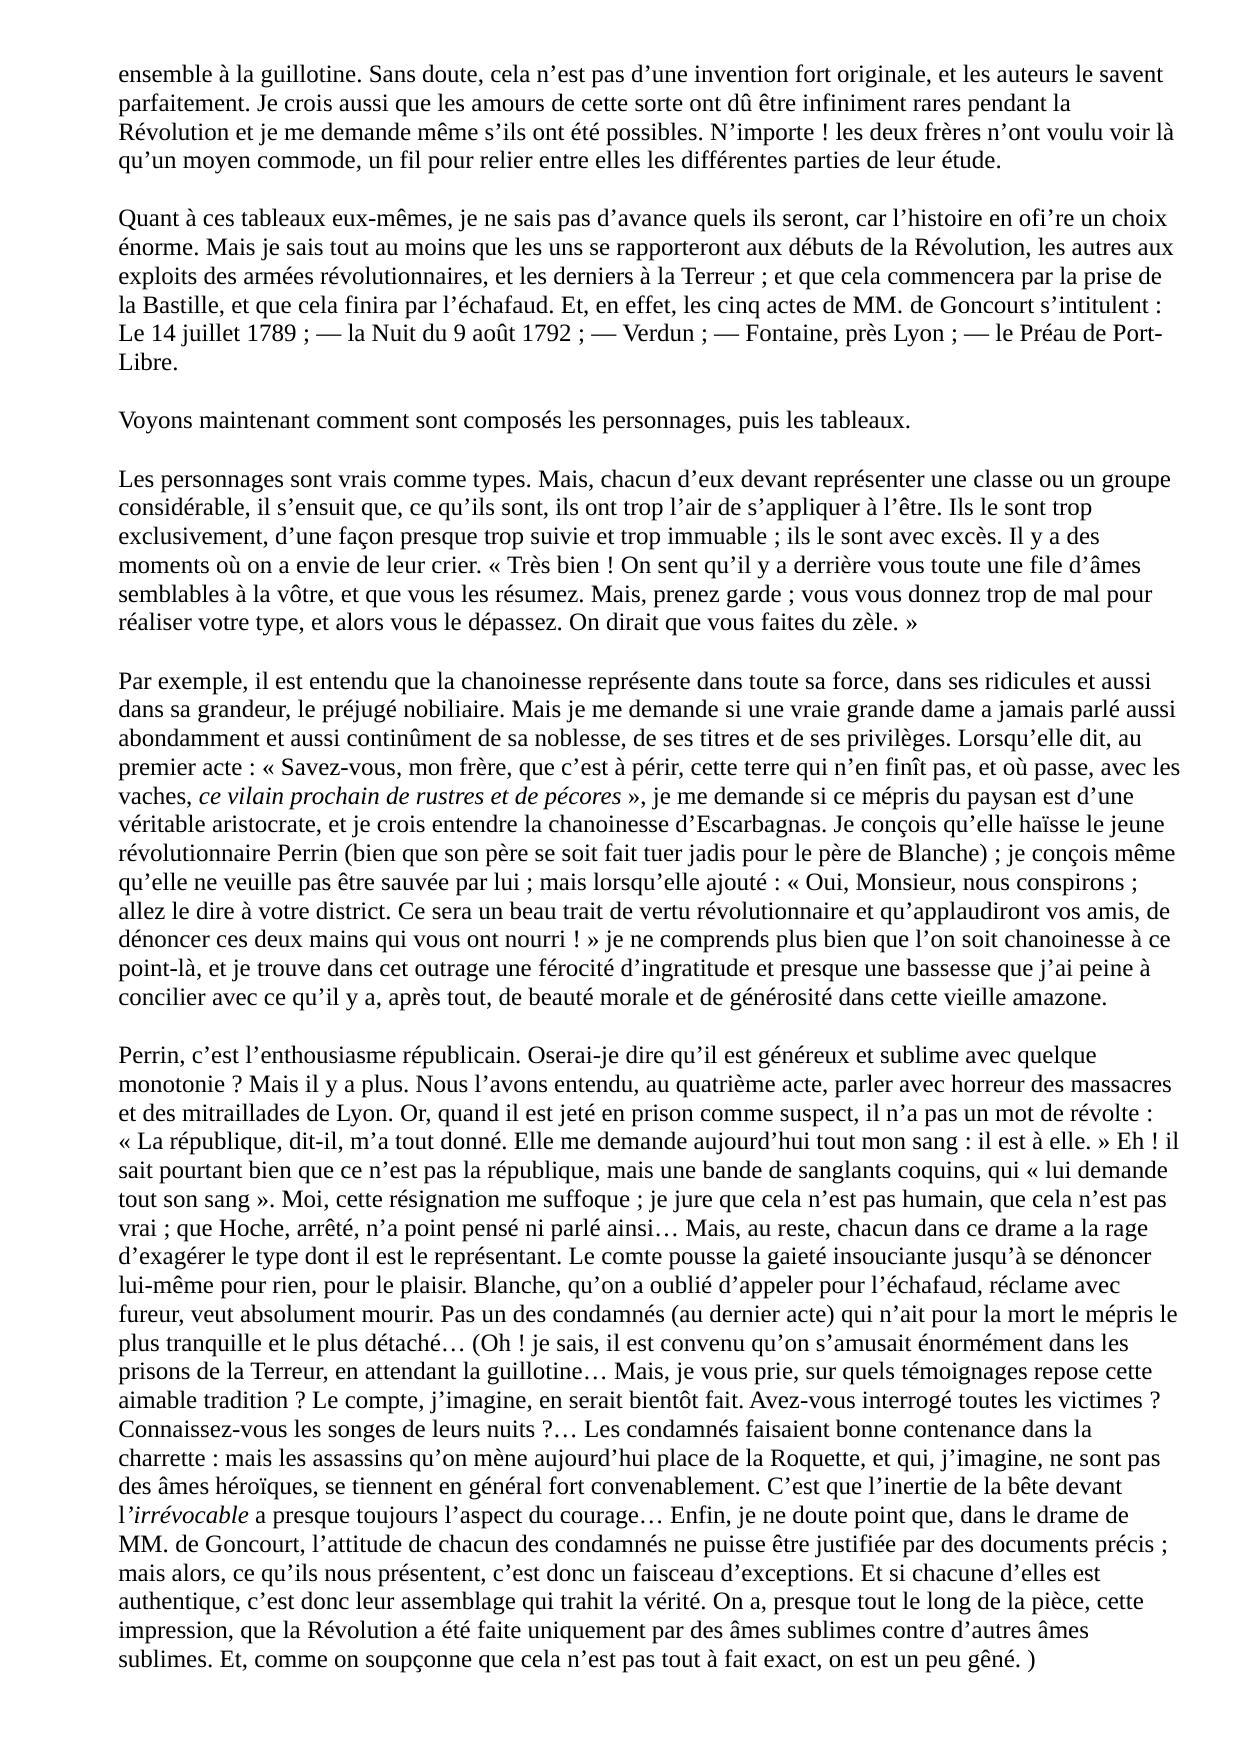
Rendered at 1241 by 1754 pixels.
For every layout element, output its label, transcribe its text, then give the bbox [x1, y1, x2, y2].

text Les personnages sont vrais comme types. Mais, chacun d’eux devant représenter une classe ou un groupe considérable, il s’ensuit que, ce qu’ils sont, ils ont trop l’air de s’appliquer à l’être. Ils le sont trop exclusivement, d’une façon presque trop suivie et trop immuable ; ils le sont avec excès. Il y a des moments où on a envie de leur crier. « Très bien ! On sent qu’il y a derrière vous toute une file d’âmes semblables à la vôtre, et que vous les résumez. Mais, prenez garde ; vous vous donnez trop de mal pour réaliser votre type, et alors vous le dépassez. On dirait que vous faites du zèle. » [118, 464, 1181, 636]
text ensemble à la guillotine. Sans doute, cela n’est pas d’une invention fort originale, et les auteurs le savent parfaitement. Je crois aussi que les amours de cette sorte ont dû être infiniment rares pendant la Révolution et je me demande même s’ils ont été possibles. N’importe ! les deux frères n’ont voulu voir là qu’un moyen commode, un fil pour relier entre elles les différentes parties de leur étude. [118, 59, 1181, 174]
text Perrin, c’est l’enthousiasme républicain. Oserai-je dire qu’il est généreux et sublime avec quelque monotonie ? Mais il y a plus. Nous l’avons entendu, au quatrième acte, parler avec horreur des massacres et des mitraillades de Lyon. Or, quand il est jeté en prison comme suspect, il n’a pas un mot de révolte : « La république, dit-il, m’a tout donné. Elle me demande aujourd’hui tout mon sang : il est à elle. » Eh ! il sait pourtant bien que ce n’est pas la république, mais une bande de sanglants coquins, qui « lui demande tout son sang ». Moi, cette résignation me suffoque ; je jure que cela n’est pas humain, que cela n’est pas vrai ; que Hoche, arrêté, n’a point pensé ni parlé ainsi… Mais, au reste, chacun dans ce drame a la rage d’exagérer le type dont il est le représentant. Le comte pousse la gaieté insouciante jusqu’à se dénoncer lui-même pour rien, pour le plaisir. Blanche, qu’on a oublié d’appeler pour l’échafaud, réclame avec fureur, veut absolument mourir. Pas un des condamnés (au dernier acte) qui n’ait pour la mort le mépris le plus tranquille et le plus détaché… (Oh ! je sais, il est convenu qu’on s’amusait énormément dans les prisons de la Terreur, en attendant la guillotine… Mais, je vous prie, sur quels témoignages repose cette aimable tradition ? Le compte, j’imagine, en serait bientôt fait. Avez-vous interrogé toutes les victimes ? Connaissez-vous les songes de leurs nuits ?… Les condamnés faisaient bonne contenance dans la charrette : mais les assassins qu’on mène aujourd’hui place de la Roquette, et qui, j’imagine, ne sont pas des âmes héroïques, se tiennent en général fort convenablement. C’est que l’inertie de la bête devant l’irrévocable a presque toujours l’aspect du courage… Enfin, je ne doute point que, dans le drame de MM. de Goncourt, l’attitude de chacun des condamnés ne puisse être justifiée par des documents précis ; mais alors, ce qu’ils nous présentent, c’est donc un faisceau d’exceptions. Et si chacune d’elles est authentique, c’est donc leur assemblage qui trahit la vérité. On a, presque tout le long de la pièce, cette impression, que la Révolution a été faite uniquement par des âmes sublimes contre d’autres âmes sublimes. Et, comme on soupçonne que cela n’est pas tout à fait exact, on est un peu gêné. ) [118, 1040, 1181, 1673]
text Quant à ces tableaux eux-mêmes, je ne sais pas d’avance quels ils seront, car l’histoire en ofi’re un choix énorme. Mais je sais tout au moins que les uns se rapporteront aux débuts de la Révolution, les autres aux exploits des armées révolutionnaires, et les derniers à la Terreur ; et que cela commencera par la prise de la Bastille, et que cela finira par l’échafaud. Et, en effet, les cinq actes de MM. de Goncourt s’intitulent : Le 14 juillet 1789 ; — la Nuit du 9 août 1792 ; — Verdun ; — Fontaine, près Lyon ; — le Préau de Port-Libre. [118, 203, 1181, 376]
text Voyons maintenant comment sont composés les personnages, puis les tableaux. [118, 406, 1181, 434]
text Par exemple, il est entendu que la chanoinesse représente dans toute sa force, dans ses ridicules et aussi dans sa grandeur, le préjugé nobiliaire. Mais je me demande si une vraie grande dame a jamais parlé aussi abondamment et aussi continûment de sa noblesse, de ses titres et de ses privilèges. Lorsqu’elle dit, au premier acte : « Savez-vous, mon frère, que c’est à périr, cette terre qui n’en finît pas, et où passe, avec les vaches, ce vilain prochain de rustres et de pécores », je me demande si ce mépris du paysan est d’une véritable aristocrate, et je crois entendre la chanoinesse d’Escarbagnas. Je conçois qu’elle haïsse le jeune révolutionnaire Perrin (bien que son père se soit fait tuer jadis pour le père de Blanche) ; je conçois même qu’elle ne veuille pas être sauvée par lui ; mais lorsqu’elle ajouté : « Oui, Monsieur, nous conspirons ; allez le dire à votre district. Ce sera un beau trait de vertu révolutionnaire et qu’applaudiront vos amis, de dénoncer ces deux mains qui vous ont nourri ! » je ne comprends plus bien que l’on soit chanoinesse à ce point-là, et je trouve dans cet outrage une férocité d’ingratitude et presque une bassesse que j’ai peine à concilier avec ce qu’il y a, après tout, de beauté morale et de générosité dans cette vieille amazone. [118, 666, 1181, 1011]
